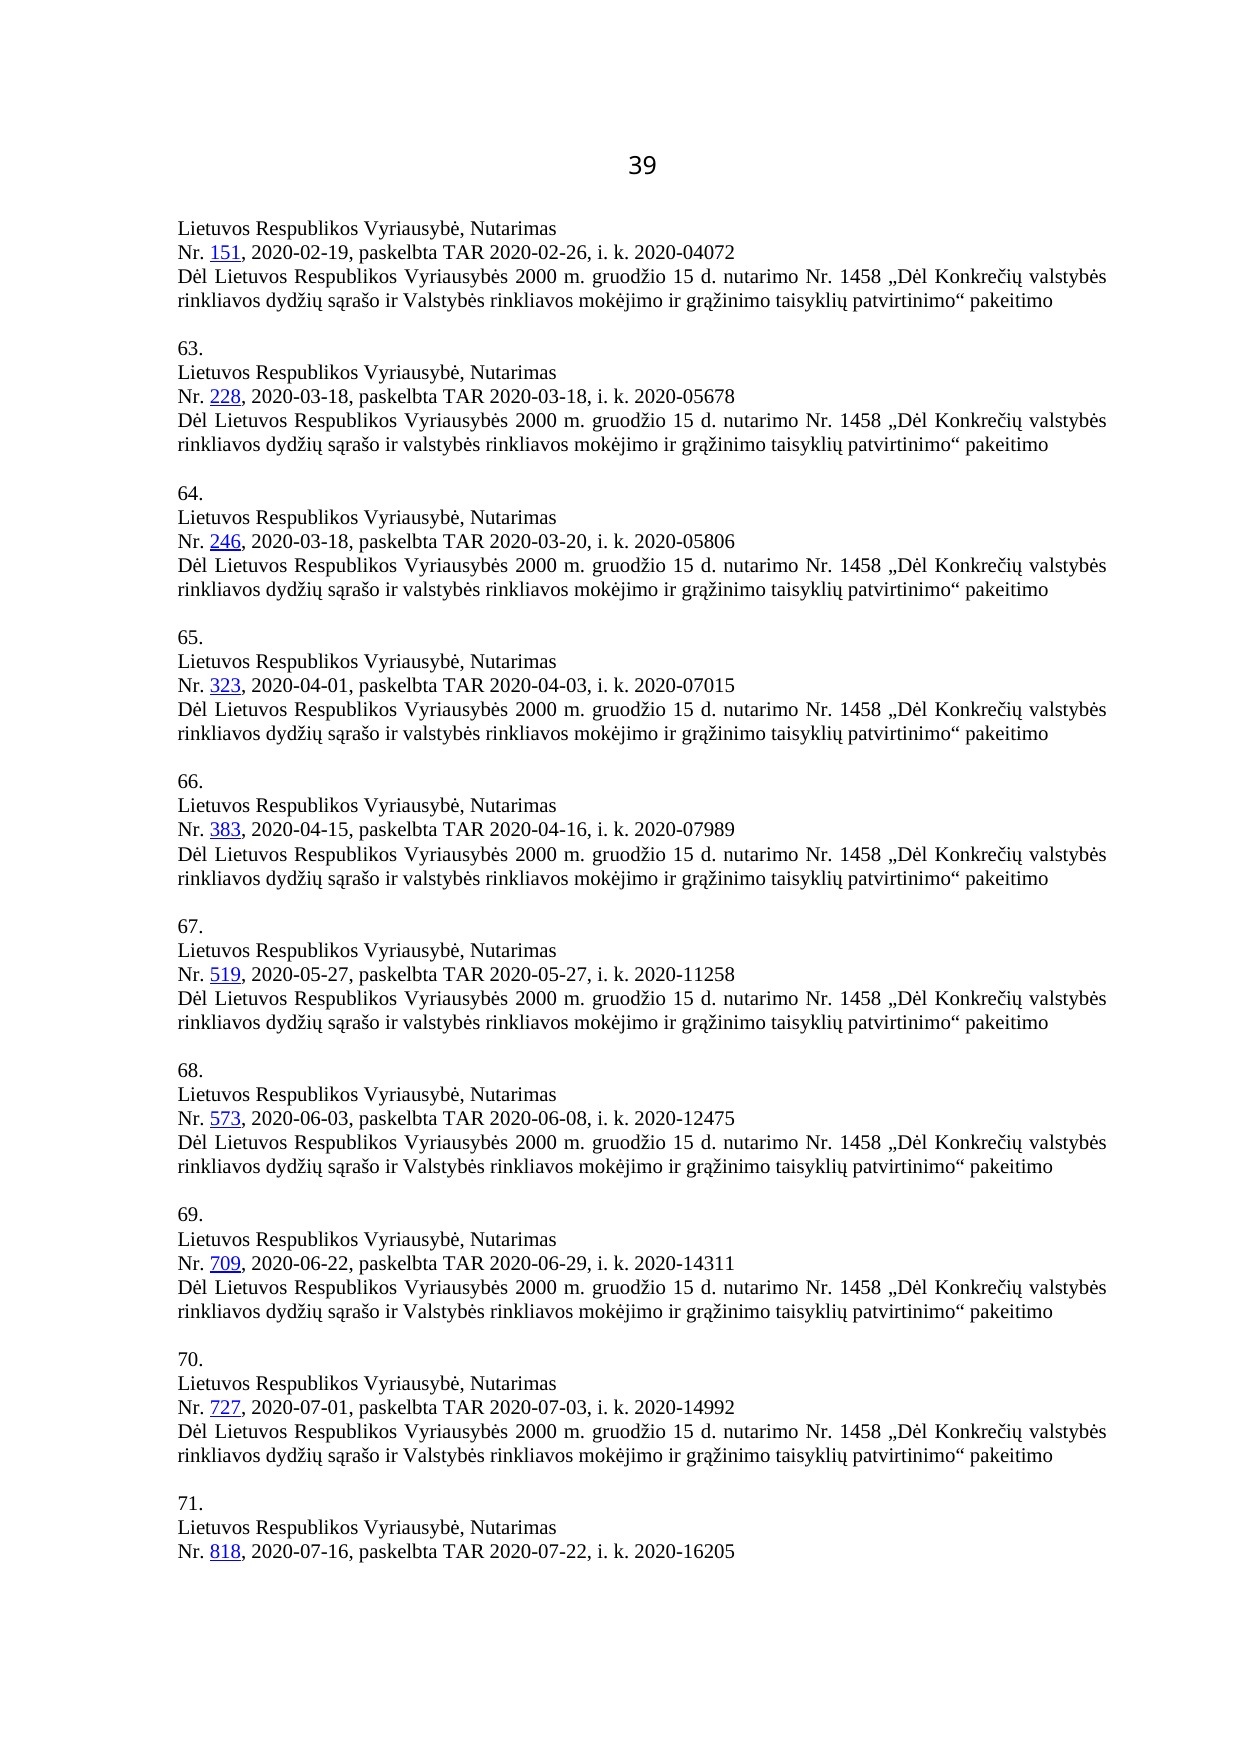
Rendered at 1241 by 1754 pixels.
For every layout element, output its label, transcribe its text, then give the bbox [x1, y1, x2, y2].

text Nr. 709, 2020-06-22, paskelbta TAR 2020-06-29, i. k. 2020-14311 [177, 1251, 1107, 1274]
text Lietuvos Respublikos Vyriausybė, Nutarimas [177, 1371, 1107, 1395]
text Nr. 228, 2020-03-18, paskelbta TAR 2020-03-18, i. k. 2020-05678 [177, 384, 1107, 408]
text 68. [177, 1058, 1107, 1082]
text Dėl Lietuvos Respublikos Vyriausybės 2000 m. gruodžio 15 d. nutarimo Nr. 1458 „Dėl Konkrečių valstybės rinkliavos dydžių sąrašo ir Valstybės rinkliavos mokėjimo ir grąžinimo taisyklių patvirtinimo“ pakeitimo [177, 1274, 1107, 1323]
text Dėl Lietuvos Respublikos Vyriausybės 2000 m. gruodžio 15 d. nutarimo Nr. 1458 „Dėl Konkrečių valstybės rinkliavos dydžių sąrašo ir Valstybės rinkliavos mokėjimo ir grąžinimo taisyklių patvirtinimo“ pakeitimo [177, 1419, 1107, 1467]
text Nr. 246, 2020-03-18, paskelbta TAR 2020-03-20, i. k. 2020-05806 [177, 529, 1107, 553]
text Dėl Lietuvos Respublikos Vyriausybės 2000 m. gruodžio 15 d. nutarimo Nr. 1458 „Dėl Konkrečių valstybės rinkliavos dydžių sąrašo ir valstybės rinkliavos mokėjimo ir grąžinimo taisyklių patvirtinimo“ pakeitimo [177, 553, 1107, 601]
text Nr. 323, 2020-04-01, paskelbta TAR 2020-04-03, i. k. 2020-07015 [177, 673, 1107, 697]
text Dėl Lietuvos Respublikos Vyriausybės 2000 m. gruodžio 15 d. nutarimo Nr. 1458 „Dėl Konkrečių valstybės rinkliavos dydžių sąrašo ir Valstybės rinkliavos mokėjimo ir grąžinimo taisyklių patvirtinimo“ pakeitimo [177, 264, 1107, 312]
text Lietuvos Respublikos Vyriausybė, Nutarimas [177, 649, 1107, 673]
text 70. [177, 1347, 1107, 1371]
text Lietuvos Respublikos Vyriausybė, Nutarimas [177, 1515, 1107, 1539]
text 67. [177, 914, 1107, 938]
text 71. [177, 1491, 1107, 1515]
text 64. [177, 481, 1107, 504]
text Dėl Lietuvos Respublikos Vyriausybės 2000 m. gruodžio 15 d. nutarimo Nr. 1458 „Dėl Konkrečių valstybės rinkliavos dydžių sąrašo ir valstybės rinkliavos mokėjimo ir grąžinimo taisyklių patvirtinimo“ pakeitimo [177, 986, 1107, 1034]
text Nr. 151, 2020-02-19, paskelbta TAR 2020-02-26, i. k. 2020-04072 [177, 240, 1107, 264]
text Nr. 818, 2020-07-16, paskelbta TAR 2020-07-22, i. k. 2020-16205 [177, 1539, 1107, 1563]
text Lietuvos Respublikos Vyriausybė, Nutarimas [177, 1082, 1107, 1106]
text Nr. 573, 2020-06-03, paskelbta TAR 2020-06-08, i. k. 2020-12475 [177, 1106, 1107, 1130]
text 69. [177, 1202, 1107, 1226]
text Lietuvos Respublikos Vyriausybė, Nutarimas [177, 938, 1107, 962]
text Dėl Lietuvos Respublikos Vyriausybės 2000 m. gruodžio 15 d. nutarimo Nr. 1458 „Dėl Konkrečių valstybės rinkliavos dydžių sąrašo ir valstybės rinkliavos mokėjimo ir grąžinimo taisyklių patvirtinimo“ pakeitimo [177, 841, 1107, 889]
text Lietuvos Respublikos Vyriausybė, Nutarimas [177, 793, 1107, 817]
text Dėl Lietuvos Respublikos Vyriausybės 2000 m. gruodžio 15 d. nutarimo Nr. 1458 „Dėl Konkrečių valstybės rinkliavos dydžių sąrašo ir valstybės rinkliavos mokėjimo ir grąžinimo taisyklių patvirtinimo“ pakeitimo [177, 697, 1107, 745]
text Lietuvos Respublikos Vyriausybė, Nutarimas [177, 360, 1107, 384]
text Lietuvos Respublikos Vyriausybė, Nutarimas [177, 1226, 1107, 1251]
text Nr. 519, 2020-05-27, paskelbta TAR 2020-05-27, i. k. 2020-11258 [177, 962, 1107, 986]
text 66. [177, 769, 1107, 793]
text Nr. 727, 2020-07-01, paskelbta TAR 2020-07-03, i. k. 2020-14992 [177, 1395, 1107, 1419]
text 63. [177, 336, 1107, 360]
text Dėl Lietuvos Respublikos Vyriausybės 2000 m. gruodžio 15 d. nutarimo Nr. 1458 „Dėl Konkrečių valstybės rinkliavos dydžių sąrašo ir Valstybės rinkliavos mokėjimo ir grąžinimo taisyklių patvirtinimo“ pakeitimo [177, 1130, 1107, 1178]
text Lietuvos Respublikos Vyriausybė, Nutarimas [177, 216, 1107, 240]
text Dėl Lietuvos Respublikos Vyriausybės 2000 m. gruodžio 15 d. nutarimo Nr. 1458 „Dėl Konkrečių valstybės rinkliavos dydžių sąrašo ir valstybės rinkliavos mokėjimo ir grąžinimo taisyklių patvirtinimo“ pakeitimo [177, 408, 1107, 456]
text 65. [177, 625, 1107, 649]
text Lietuvos Respublikos Vyriausybė, Nutarimas [177, 504, 1107, 529]
text Nr. 383, 2020-04-15, paskelbta TAR 2020-04-16, i. k. 2020-07989 [177, 817, 1107, 841]
